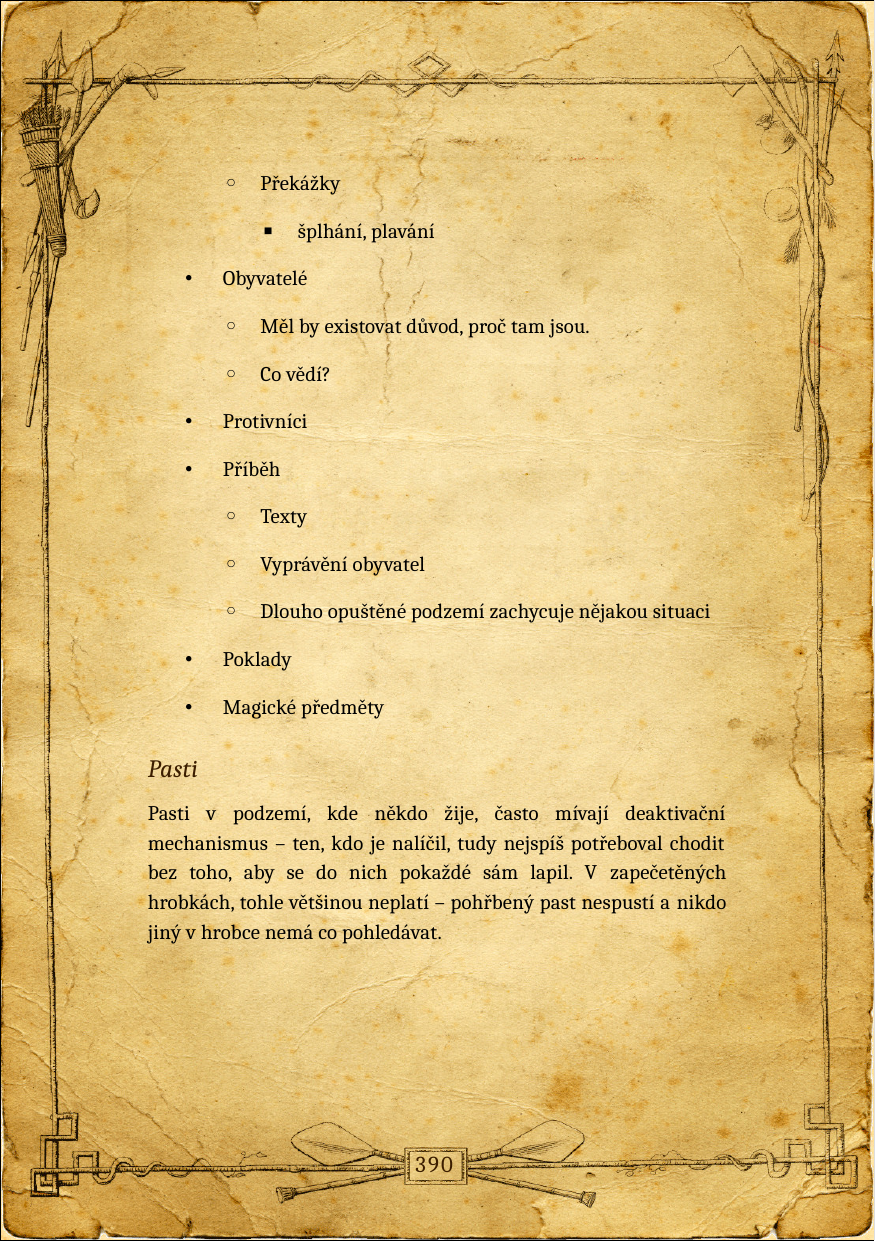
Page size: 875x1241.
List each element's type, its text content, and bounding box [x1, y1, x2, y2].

list Dlouho opuštěné podzemí zachycuje nějakou situaci [223, 600, 726, 624]
list Obyvatelé [185, 267, 726, 291]
list Poklady [185, 648, 726, 672]
list Překážky [223, 172, 726, 196]
subtitle Pasti [148, 755, 726, 783]
list Protivníci [185, 410, 726, 434]
list Měl by existovat důvod, proč tam jsou. [223, 314, 726, 338]
list Vyprávění obyvatel [223, 553, 726, 577]
list Co vědí? [223, 362, 726, 386]
list Magické předměty [185, 695, 726, 719]
picture [1, 1, 874, 1240]
text Pasti v⁠ podzemí, kde někdo žije, často mívají deaktivační mechanismus – ten, kdo je nalíčil, tudy nejspíš potřeboval chodit bez toho, aby se do nich pokaždé sám lapil. V⁠ zapečetěných hrobkách, tohle většinou neplatí – pohřbený past nespustí a⁠ nikdo jiný v⁠ hrobce nemá co pohledávat. [148, 801, 726, 945]
list šplhání, plavání [260, 219, 726, 243]
list Texty [223, 505, 726, 529]
list Příběh [185, 457, 726, 481]
